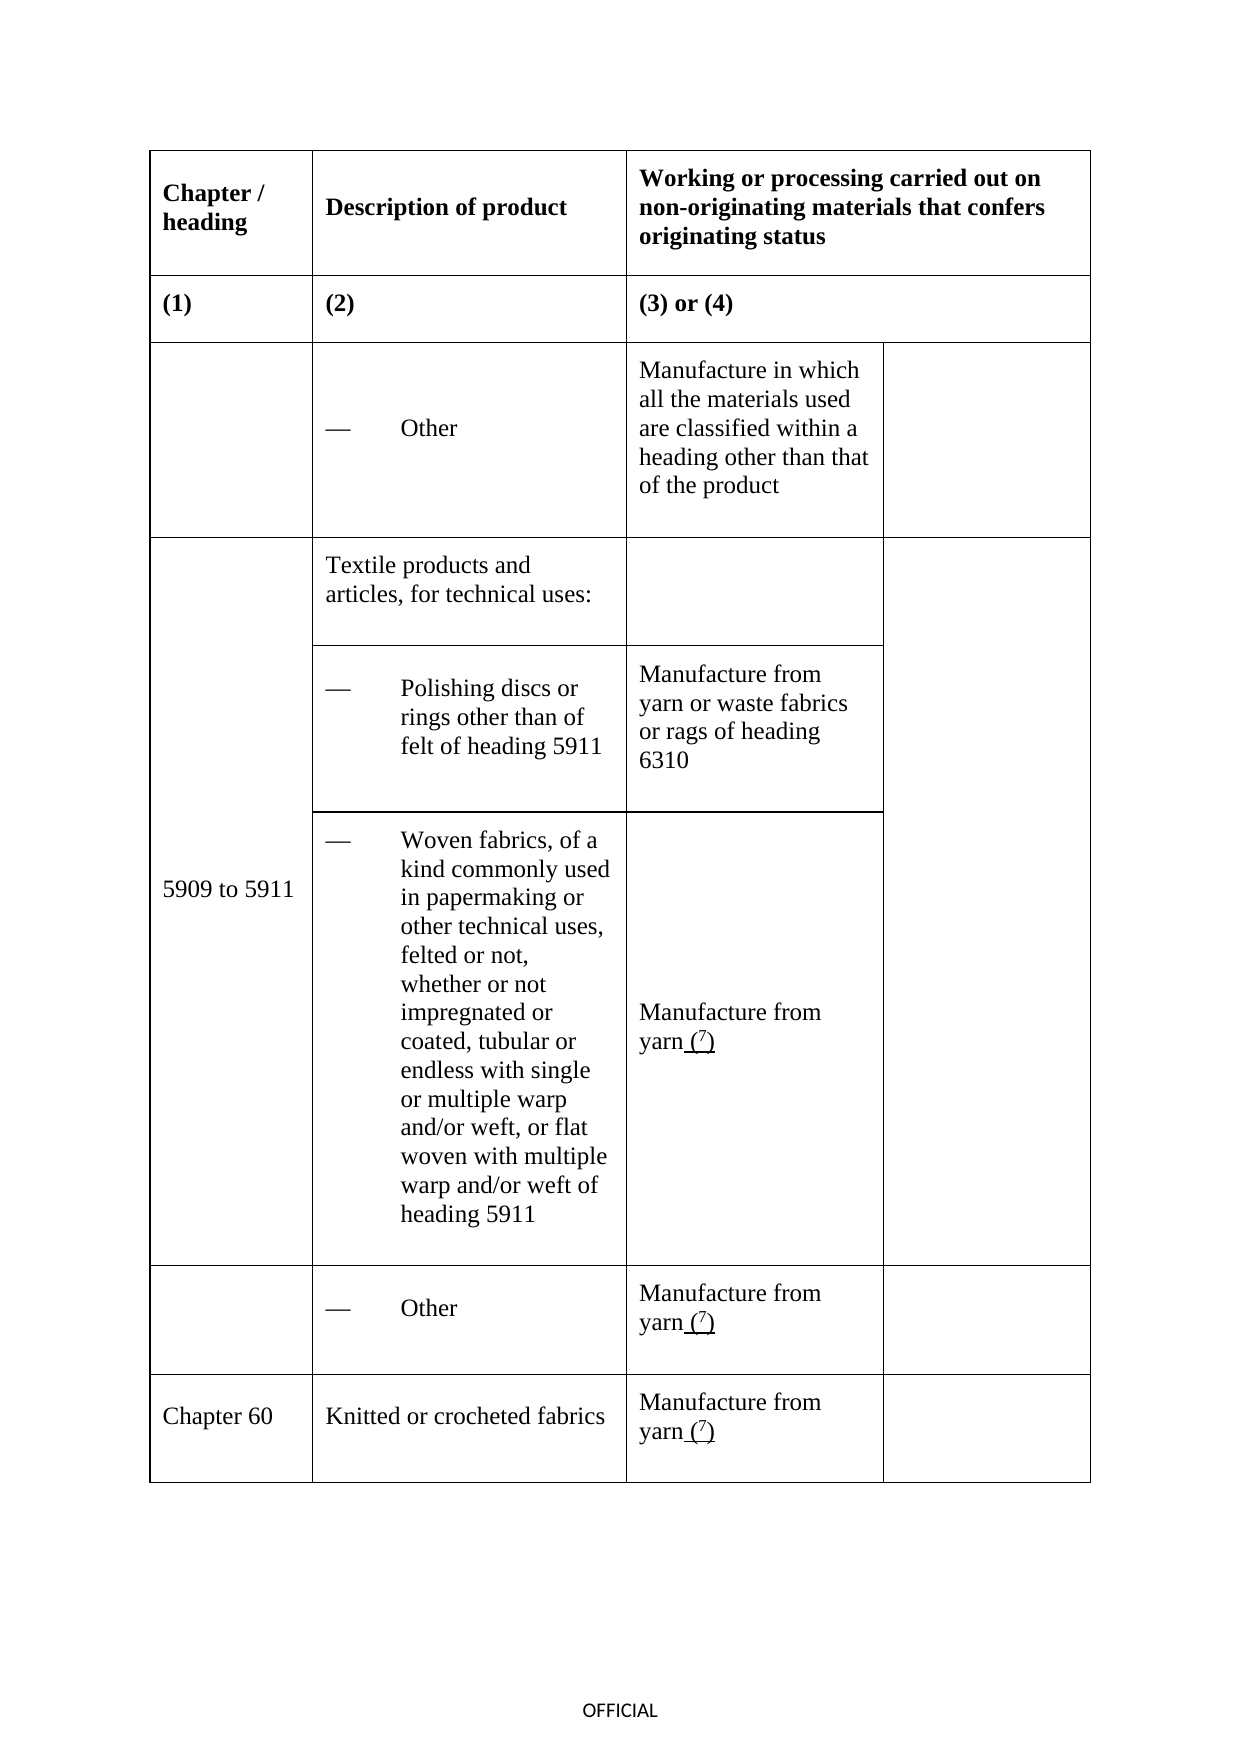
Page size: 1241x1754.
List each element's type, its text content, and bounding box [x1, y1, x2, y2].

table_cell Manufacture from yarn (7) [627, 813, 883, 1265]
table_header Chapter / heading [151, 151, 312, 275]
table_cell (2) [313, 276, 626, 342]
table_cell Manufacture from yarn (7) [627, 1266, 883, 1373]
table_cell Chapter 60 [151, 1375, 312, 1482]
table_cell [884, 538, 1090, 1265]
table_cell — Other [313, 343, 626, 537]
table_cell [627, 538, 883, 645]
table_header Working or processing carried out on non‐originating materials that confers originating status [627, 151, 1090, 275]
table_cell — Other [313, 1266, 626, 1373]
table_cell (1) [151, 276, 312, 342]
table_cell (3) or (4) [627, 276, 1090, 342]
table_cell [884, 343, 1090, 537]
table_cell Manufacture in which all the materials used are classified within a heading other than that of the product [627, 343, 883, 537]
table_cell [151, 343, 312, 537]
table_cell Manufacture from yarn (7) [627, 1375, 883, 1482]
table_cell [151, 1266, 312, 1373]
table_cell Knitted or crocheted fabrics [313, 1375, 626, 1482]
table_cell Textile products and articles, for technical uses: [313, 538, 626, 645]
table_cell [884, 1375, 1090, 1482]
table_cell — Woven fabrics, of a kind commonly used in papermaking or other technical uses, felted or not, whether or not impregnated or coated, tubular or endless with single or multiple warp and/or weft, or flat woven with multiple warp and/or weft of heading 5911 [313, 813, 626, 1265]
table_cell 5909 to 5911 [151, 538, 312, 1265]
table_cell — Polishing discs or rings other than of felt of heading 5911 [313, 646, 626, 811]
table_cell [884, 1266, 1090, 1373]
table_header Description of product [313, 151, 626, 275]
table_cell Manufacture from yarn or waste fabrics or rags of heading 6310 [627, 646, 883, 811]
